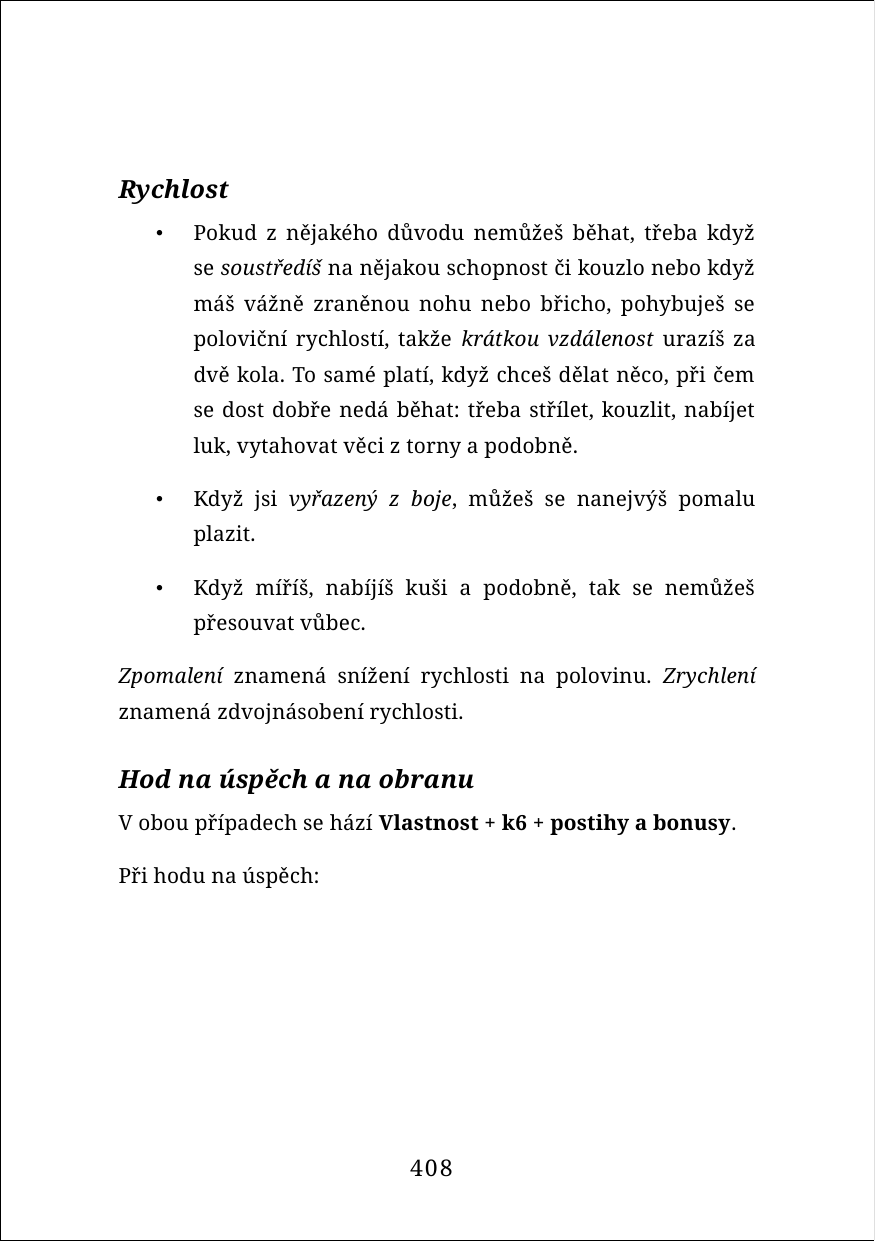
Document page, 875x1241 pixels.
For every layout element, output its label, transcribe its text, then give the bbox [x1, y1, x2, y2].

subtitle Rychlost [118, 172, 756, 206]
text Zpomalení znamená snížení rychlosti na polovinu. Zrychlení znamená zdvojnásobení rychlosti. [118, 661, 756, 725]
subtitle Hod na úspěch a na obranu [118, 762, 756, 796]
list Pokud z nějakého důvodu nemůžeš běhat, třeba když se soustředíš na nějakou schopnost či kouzlo nebo když máš vážně zraněnou nohu nebo břicho, pohybuješ se poloviční rychlostí, takže krátkou vzdálenost urazíš za dvě kola. To samé platí, když chceš dělat něco, při čem se dost dobře nedá běhat: třeba střílet, kouzlit, nabíjet luk, vytahovat věci z torny a podobně. [156, 218, 756, 459]
text V obou případech se hází Vlastnost + k6 + postihy a bonusy. [118, 808, 756, 836]
text Při hodu na úspěch: [118, 861, 756, 889]
list Když míříš, nabíjíš kuši a podobně, tak se nemůžeš přesouvat vůbec. [156, 573, 756, 637]
list Když jsi vyřazený z boje, můžeš se nanejvýš pomalu plazit. [156, 484, 756, 548]
